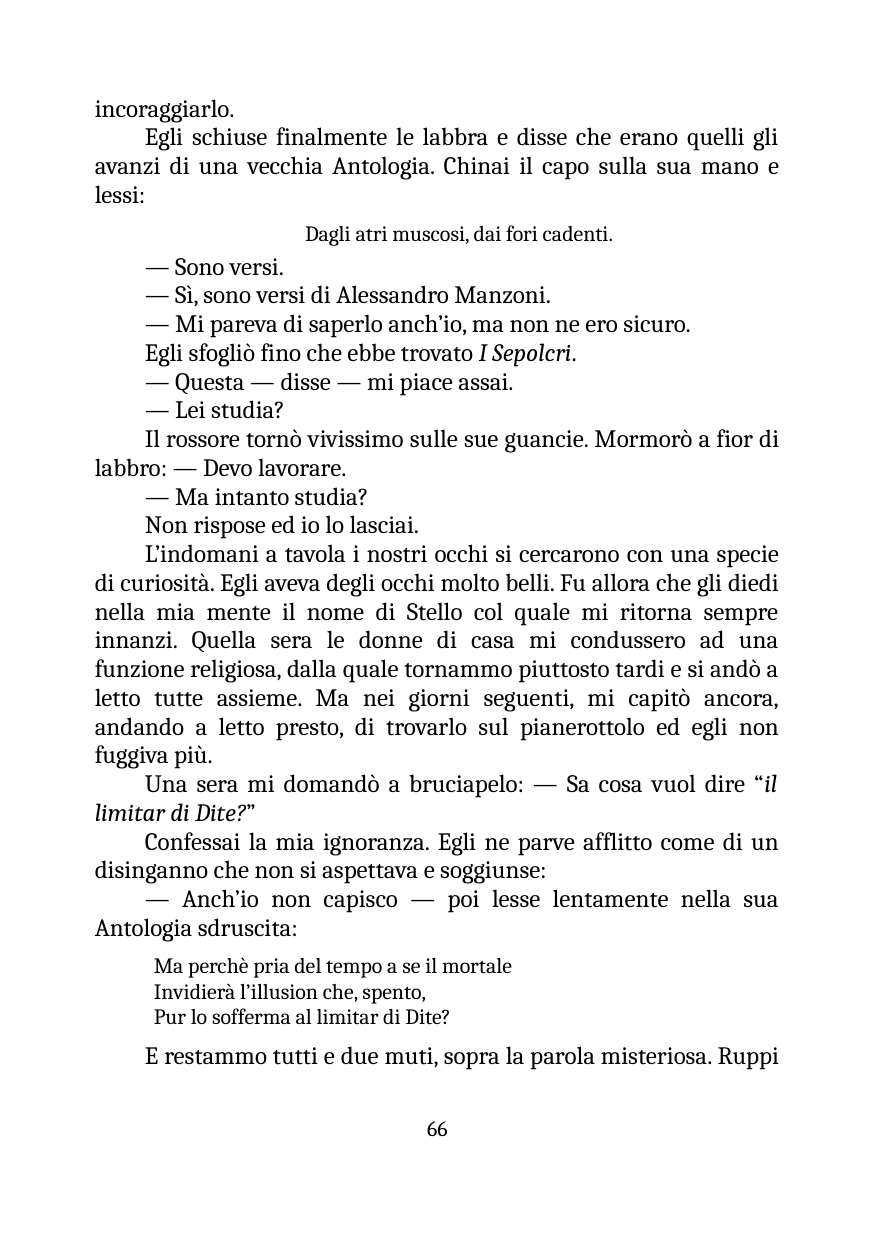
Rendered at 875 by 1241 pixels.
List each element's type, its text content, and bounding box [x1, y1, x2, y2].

text Egli schiuse finalmente le labbra e disse che erano quelli gli avanzi di una vecchia Antologia. Chinai il capo sulla sua mano e lessi: [94, 123, 779, 209]
text incoraggiarlo. [94, 94, 779, 123]
text Ma perchè pria del tempo a se il mortale Invidierà l’illusion che, spento, Pur lo sofferma al limitar di Dite? [153, 954, 779, 1030]
text — Lei studia? [94, 396, 779, 425]
text Egli sfogliò fino che ebbe trovato I Sepolcri. [94, 339, 779, 367]
text Non rispose ed io lo lasciai. [94, 511, 779, 540]
text Una sera mi domandò a bruciapelo: — Sa cosa vuol dire “il limitar di Dite?” [94, 770, 779, 827]
text Confessai la mia ignoranza. Egli ne parve afflitto come di un disinganno che non si aspettava e soggiunse: [94, 827, 779, 885]
text — Anch’io non capisco — poi lesse lentamente nella sua Antologia sdruscita: [94, 885, 779, 942]
text — Sì, sono versi di Alessandro Manzoni. [94, 281, 779, 310]
text — Ma intanto studia? [94, 482, 779, 511]
text — Questa — disse — mi piace assai. [94, 367, 779, 396]
text L’indomani a tavola i nostri occhi si cercarono con una specie di curiosità. Egli aveva degli occhi molto belli. Fu allora che gli diedi nella mia mente il nome di Stello col quale mi ritorna sempre innanzi. Quella sera le donne di casa mi condussero ad una funzione religiosa, dalla quale tornammo piuttosto tardi e si andò a letto tutte assieme. Ma nei giorni seguenti, mi capitò ancora, andando a letto presto, di trovarlo sul pianerottolo ed egli non fuggiva più. [94, 540, 779, 770]
text Dagli atri muscosi, dai fori cadenti. [94, 221, 779, 246]
text E restammo tutti e due muti, sopra la parola misteriosa. Ruppi [94, 1042, 779, 1070]
text Il rossore tornò vivissimo sulle sue guancie. Mormorò a fior di labbro: — Devo lavorare. [94, 425, 779, 482]
text — Mi pareva di saperlo anch’io, ma non ne ero sicuro. [94, 310, 779, 339]
text — Sono versi. [94, 252, 779, 281]
